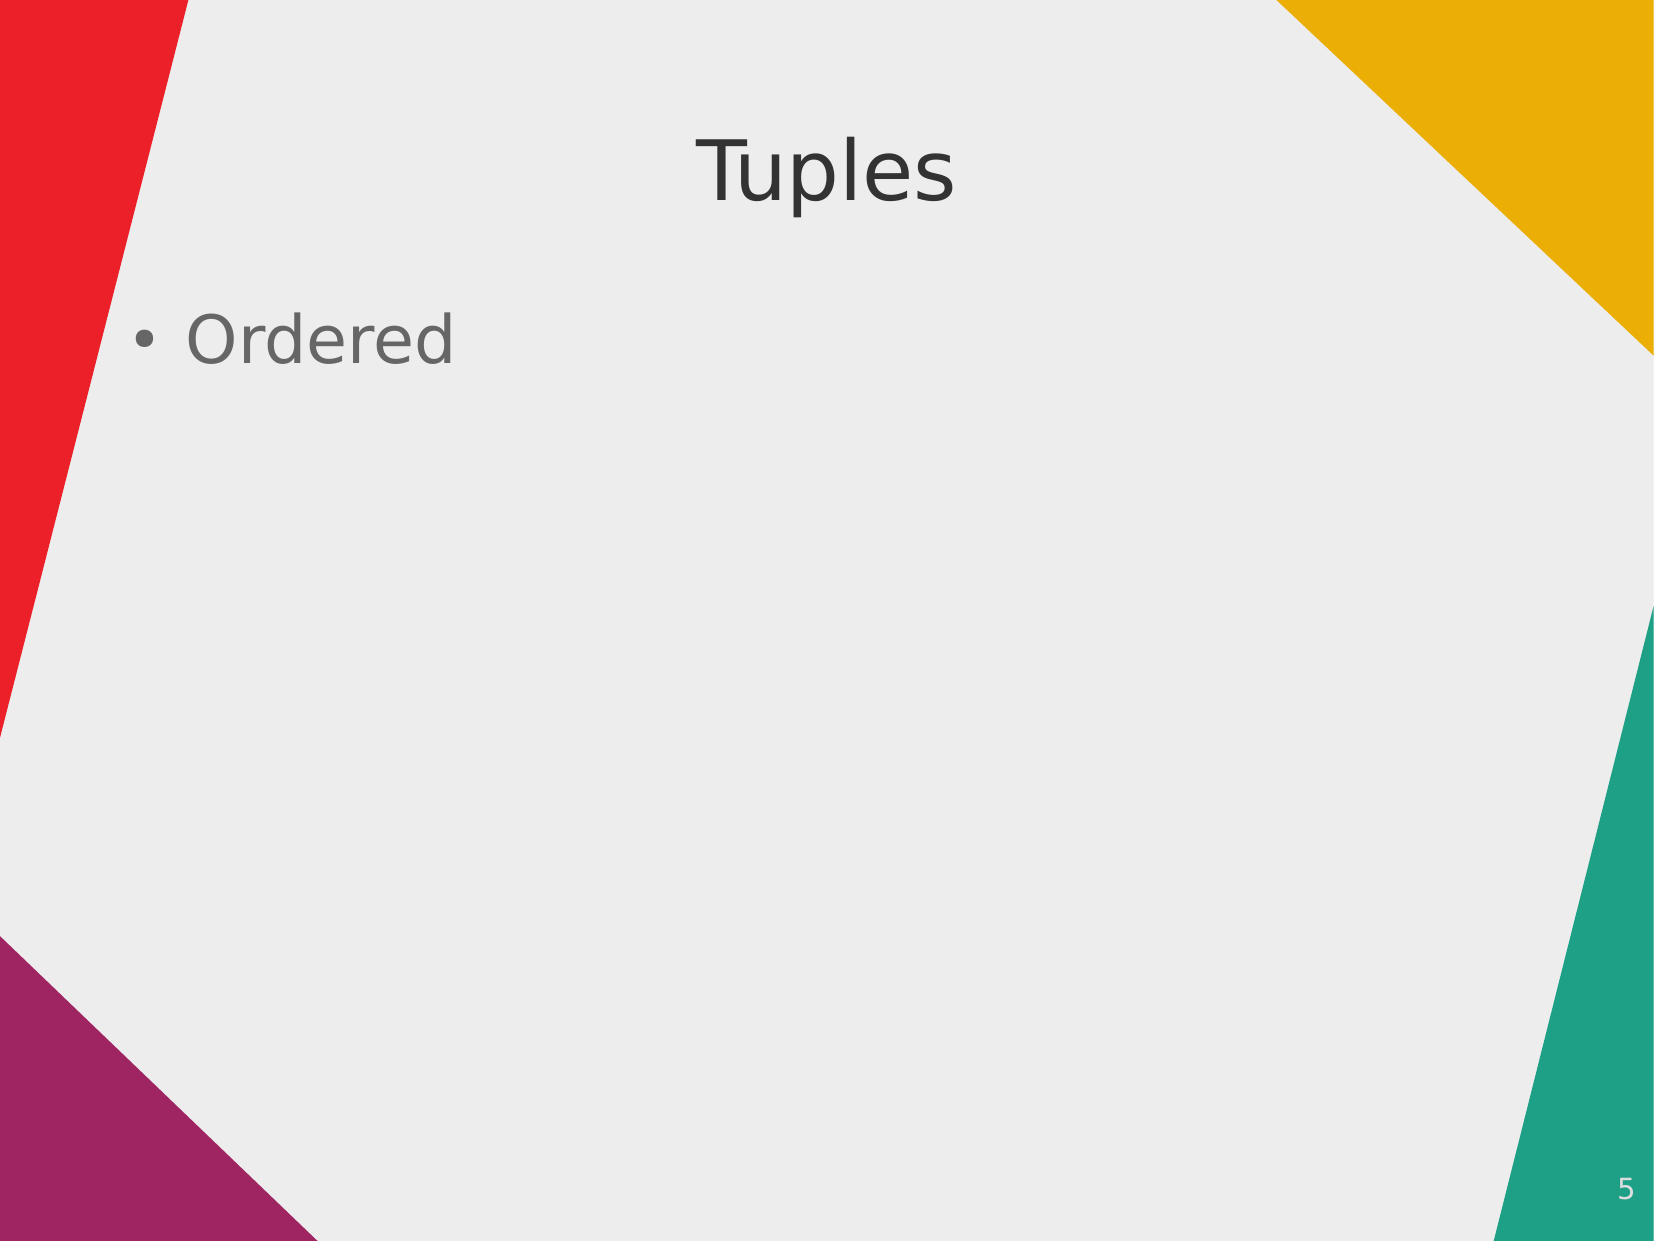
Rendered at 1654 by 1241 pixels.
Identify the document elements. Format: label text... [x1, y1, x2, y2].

title Tuples [114, 73, 1539, 271]
list Ordered [114, 302, 1539, 1033]
